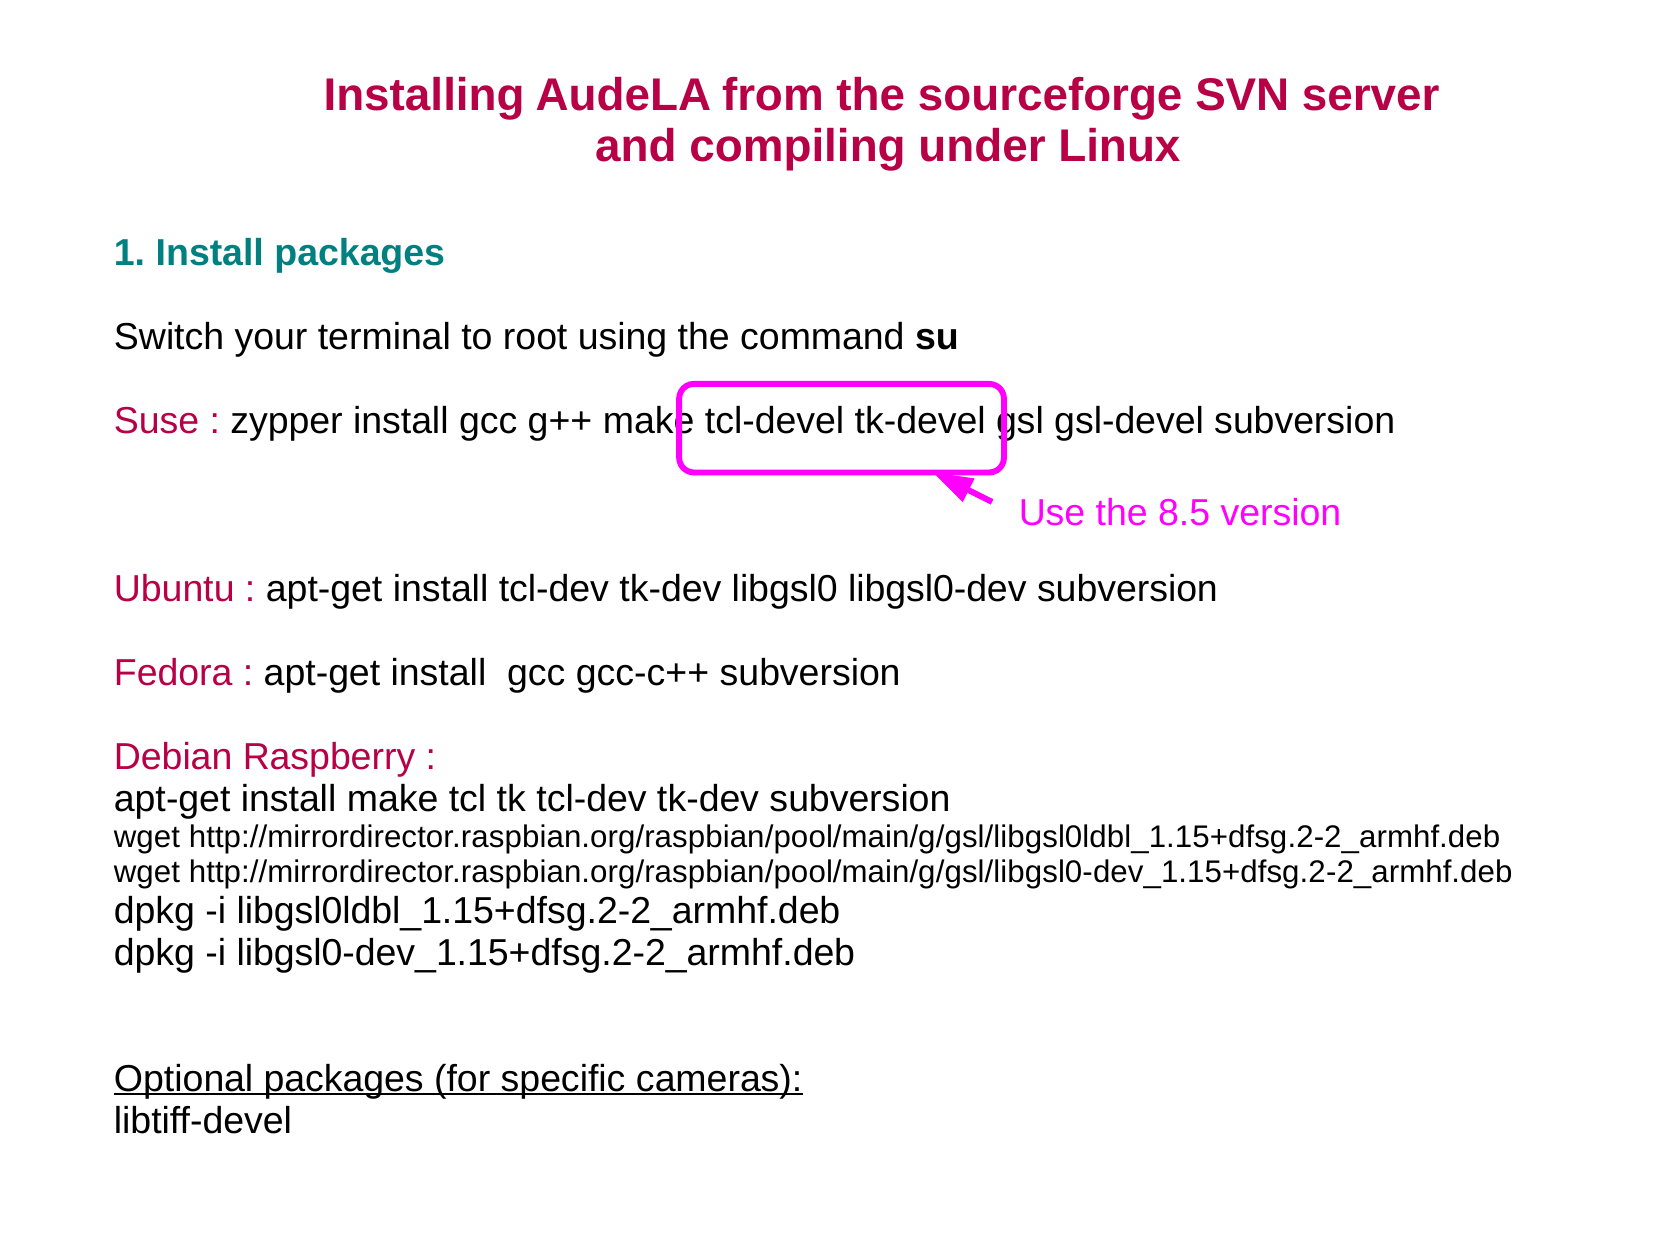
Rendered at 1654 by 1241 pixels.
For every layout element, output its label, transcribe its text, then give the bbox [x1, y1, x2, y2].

text_box Use the 8.5 version [1003, 484, 1357, 542]
text_box 1. Install packages Switch your terminal to root using the command su Suse : zypper install gcc g++ make tcl-devel tk-devel gsl gsl-devel subversion Ubuntu : apt-get install tcl-dev tk-dev libgsl0 libgsl0-dev subversion Fedora : apt-get install gcc gcc-c++ subversion Debian Raspberry : apt-get install make tcl tk tcl-dev tk-dev subversion wget http://mirrordirector.raspbian.org/raspbian/pool/main/g/gsl/libgsl0ldbl_1.15+dfsg.2-2_armhf.deb wget http://mirrordirector.raspbian.org/raspbian/pool/main/g/gsl/libgsl0-dev_1.15+dfsg.2-2_armhf.deb dpkg -i libgsl0ldbl_1.15+dfsg.2-2_armhf.deb dpkg -i libgsl0-dev_1.15+dfsg.2-2_armhf.deb Optional packages (for specific cameras): libtiff-devel [99, 224, 1530, 1238]
text_box Installing AudeLA from the sourceforge SVN server and compiling under Linux [308, 61, 1468, 181]
